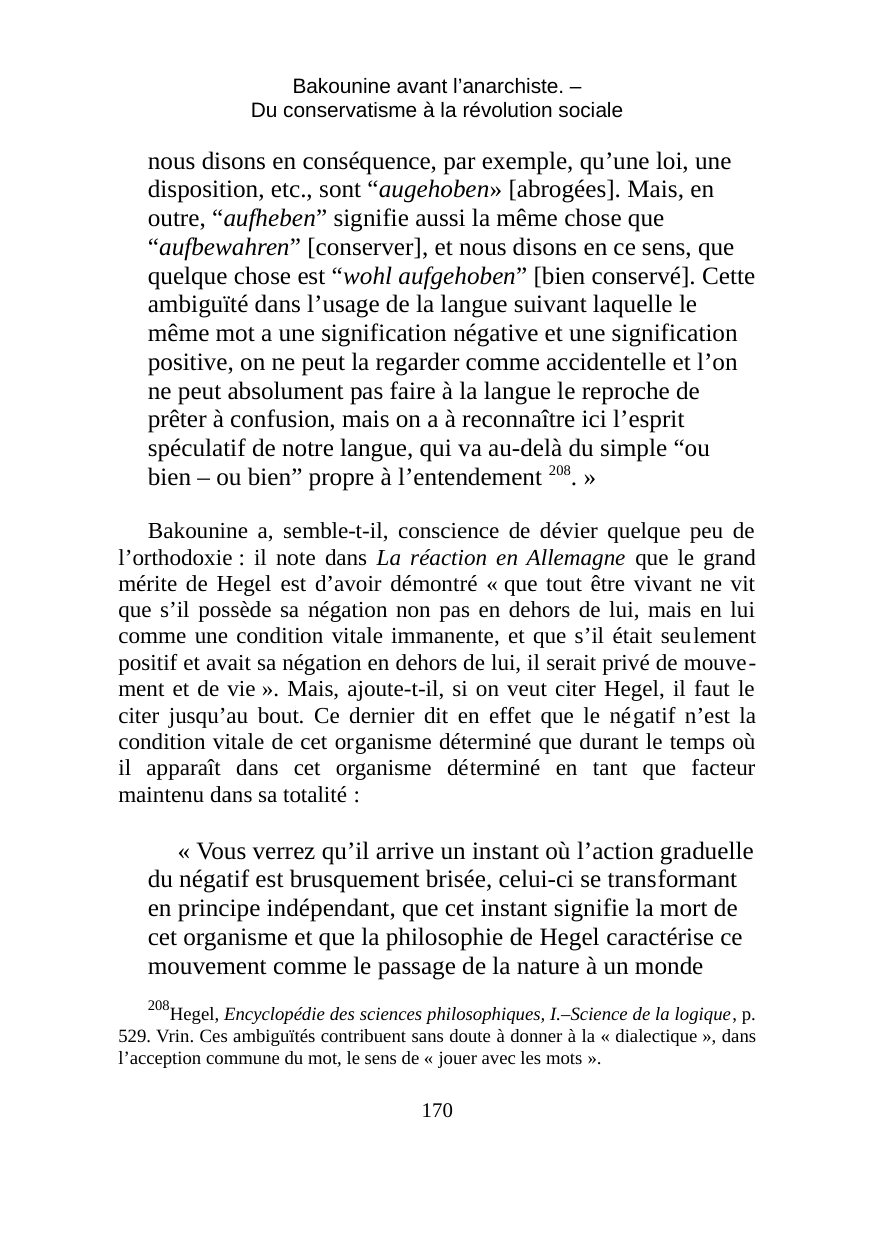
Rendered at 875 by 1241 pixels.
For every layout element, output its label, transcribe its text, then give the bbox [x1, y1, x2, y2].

text nous disons en conséquence, par exemple, qu’une loi, une disposition, etc., sont “augehoben» [abrogées]. Mais, en outre, “aufheben” signifie aussi la même chose que “aufbewahren” [conserver], et nous disons en ce sens, que quelque chose est “wohl aufgehoben” [bien conservé]. Cette ambiguïté dans l’usage de la langue suivant laquelle le même mot a une signification négative et une signification positive, on ne peut la regarder comme accidentelle et l’on ne peut absolument pas faire à la langue le reproche de prêter à confusion, mais on a à reconnaître ici l’esprit spéculatif de notre langue, qui va au-delà du simple “ou bien – ou bien” propre à l’entendement . » [148, 146, 756, 491]
text Bakounine a, semble-t-il, conscience de dévier quelque peu de l’orthodoxie : il note dans La réaction en Allemagne que le grand mérite de Hegel est d’avoir démontré « que tout être vivant ne vit que s’il pos­sède sa négation non pas en dehors de lui, mais en lui comme une condition vitale immanente, et que s’il était seu­lement positif et avait sa négation en dehors de lui, il serait privé de mouve­ment et de vie ». Mais, ajoute-t-il, si on veut citer Hegel, il faut le citer jusqu’au bout. Ce dernier dit en effet que le né­gatif n’est la condition vitale de cet or­ganisme déterminé que durant le temps où il apparaît dans cet organisme dé­terminé en tant que facteur maintenu dans sa totalité : [118, 517, 756, 807]
text Hegel, Encyclopédie des sciences philosophiques, I.–Science de la logique, p. 529. Vrin. Ces ambiguïtés contribuent sans doute à donner à la « dialectique », dans l’acception commune du mot, le sens de « jouer avec les mots ». [118, 997, 756, 1068]
text « Vous verrez qu’il arrive un instant où l’action graduelle du négatif est brusquement brisée, celui-ci se trans­formant en principe indépendant, que cet instant signifie la mort de cet orga­nisme et que la philosophie de Hegel caractérise ce mouvement comme le passage de la nature à un monde [148, 836, 756, 979]
